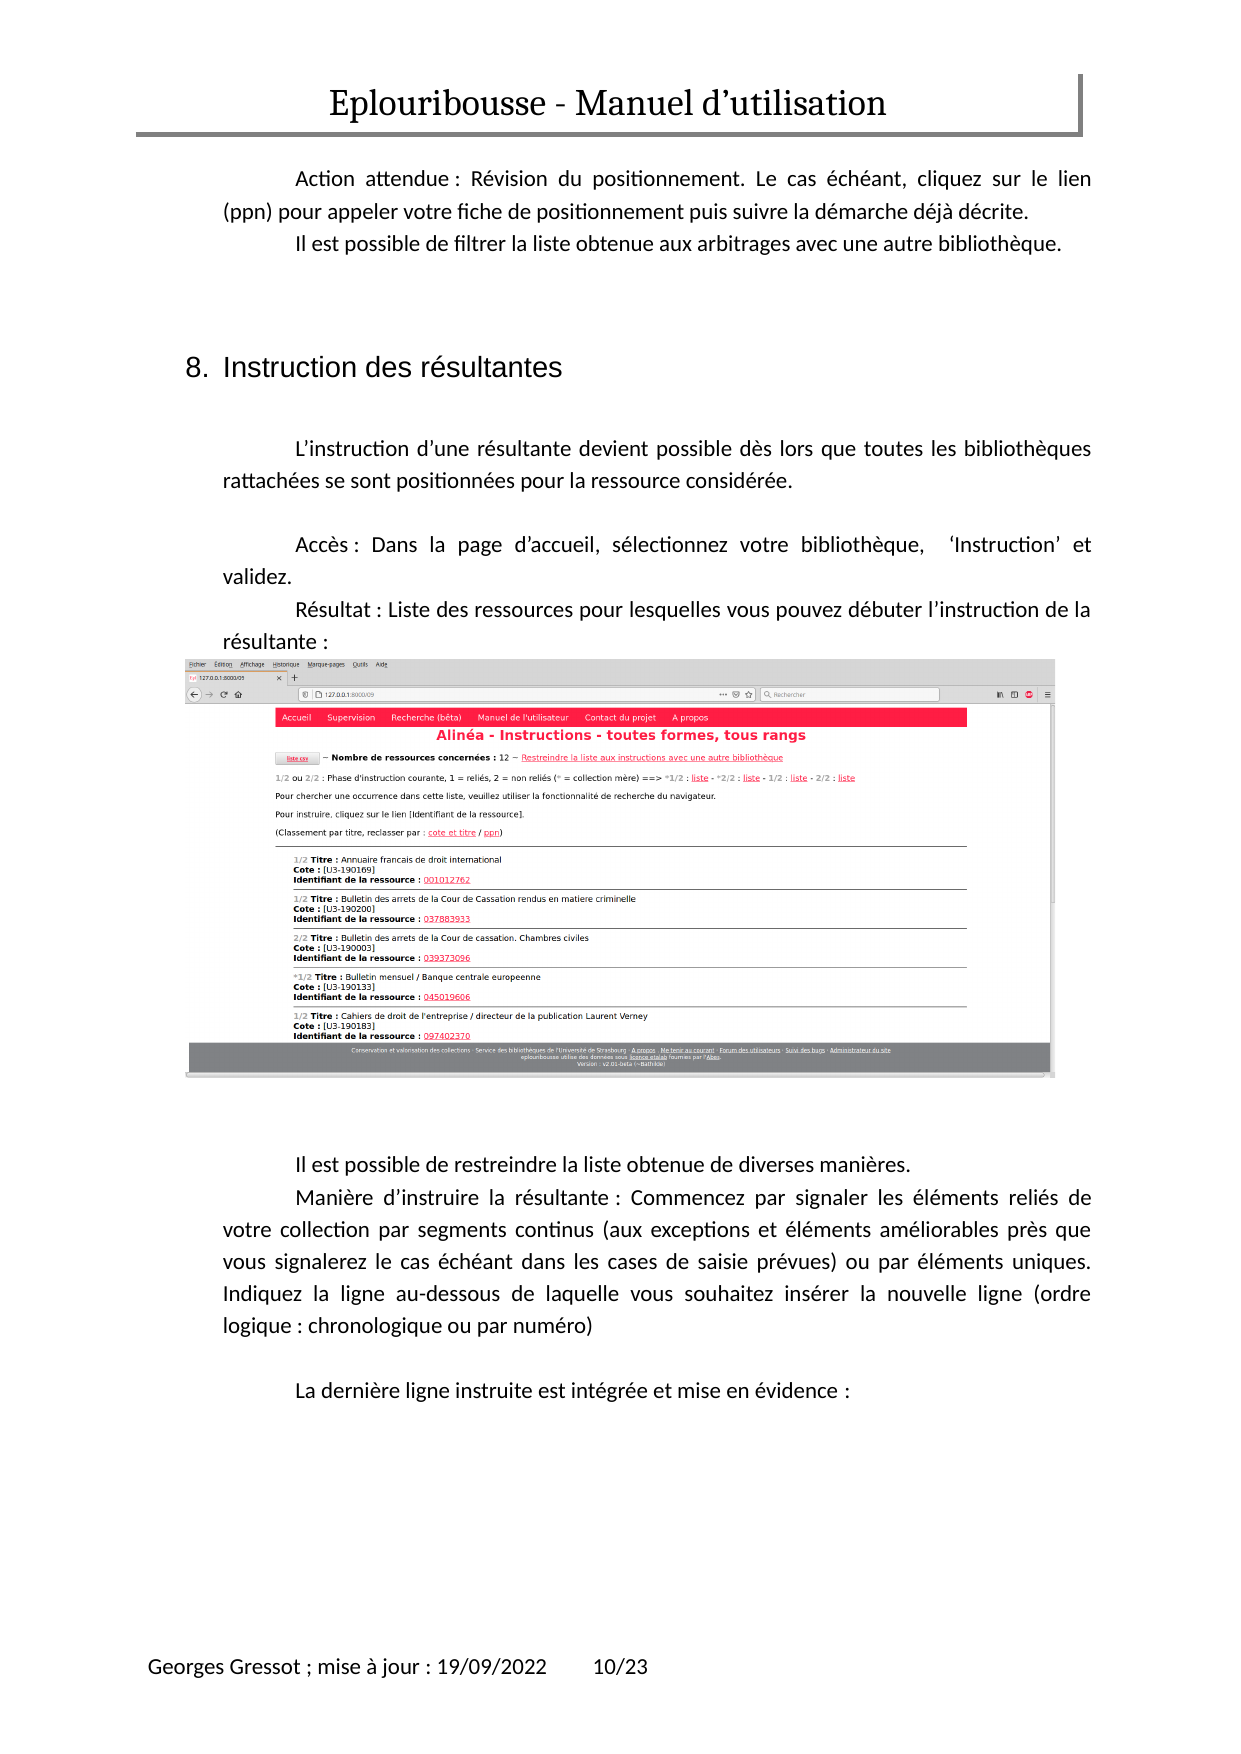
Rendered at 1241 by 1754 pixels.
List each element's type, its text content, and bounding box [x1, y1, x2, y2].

list Action attendue : Révision du positionnement. Le cas échéant, cliquez sur le lien (ppn) pour appeler votre fiche de positionnement puis suivre la démarche déjà décrite. [223, 164, 1093, 225]
list Manière d’instruire la résultante : Commencez par signaler les éléments reliés de votre collection par segments continus (aux exceptions et éléments améliorables près que vous signalerez le cas échéant dans les cases de saisie prévues) ou par éléments uniques. Indiquez la ligne au-dessous de laquelle vous souhaitez insérer la nouvelle ligne (ordre logique : chronologique ou par numéro) [223, 1183, 1093, 1339]
picture [185, 659, 1055, 1078]
list La dernière ligne instruite est intégrée et mise en évidence : [223, 1376, 1093, 1404]
list L’instruction d’une résultante devient possible dès lors que toutes les bibliothèques rattachées se sont positionnées pour la ressource considérée. [223, 434, 1093, 494]
list Il est possible de restreindre la liste obtenue de diverses manières. [223, 1150, 1093, 1178]
list Il est possible de filtrer la liste obtenue aux arbitrages avec une autre bibliothèque. [223, 229, 1093, 257]
subtitle Instruction des résultantes [185, 351, 1093, 384]
list Résultat : Liste des ressources pour lesquelles vous pouvez débuter l’instruction de la résultante : [223, 595, 1093, 655]
list Accès : Dans la page d’accueil, sélectionnez votre bibliothèque, ‘Instruction’ et validez. [223, 530, 1093, 591]
